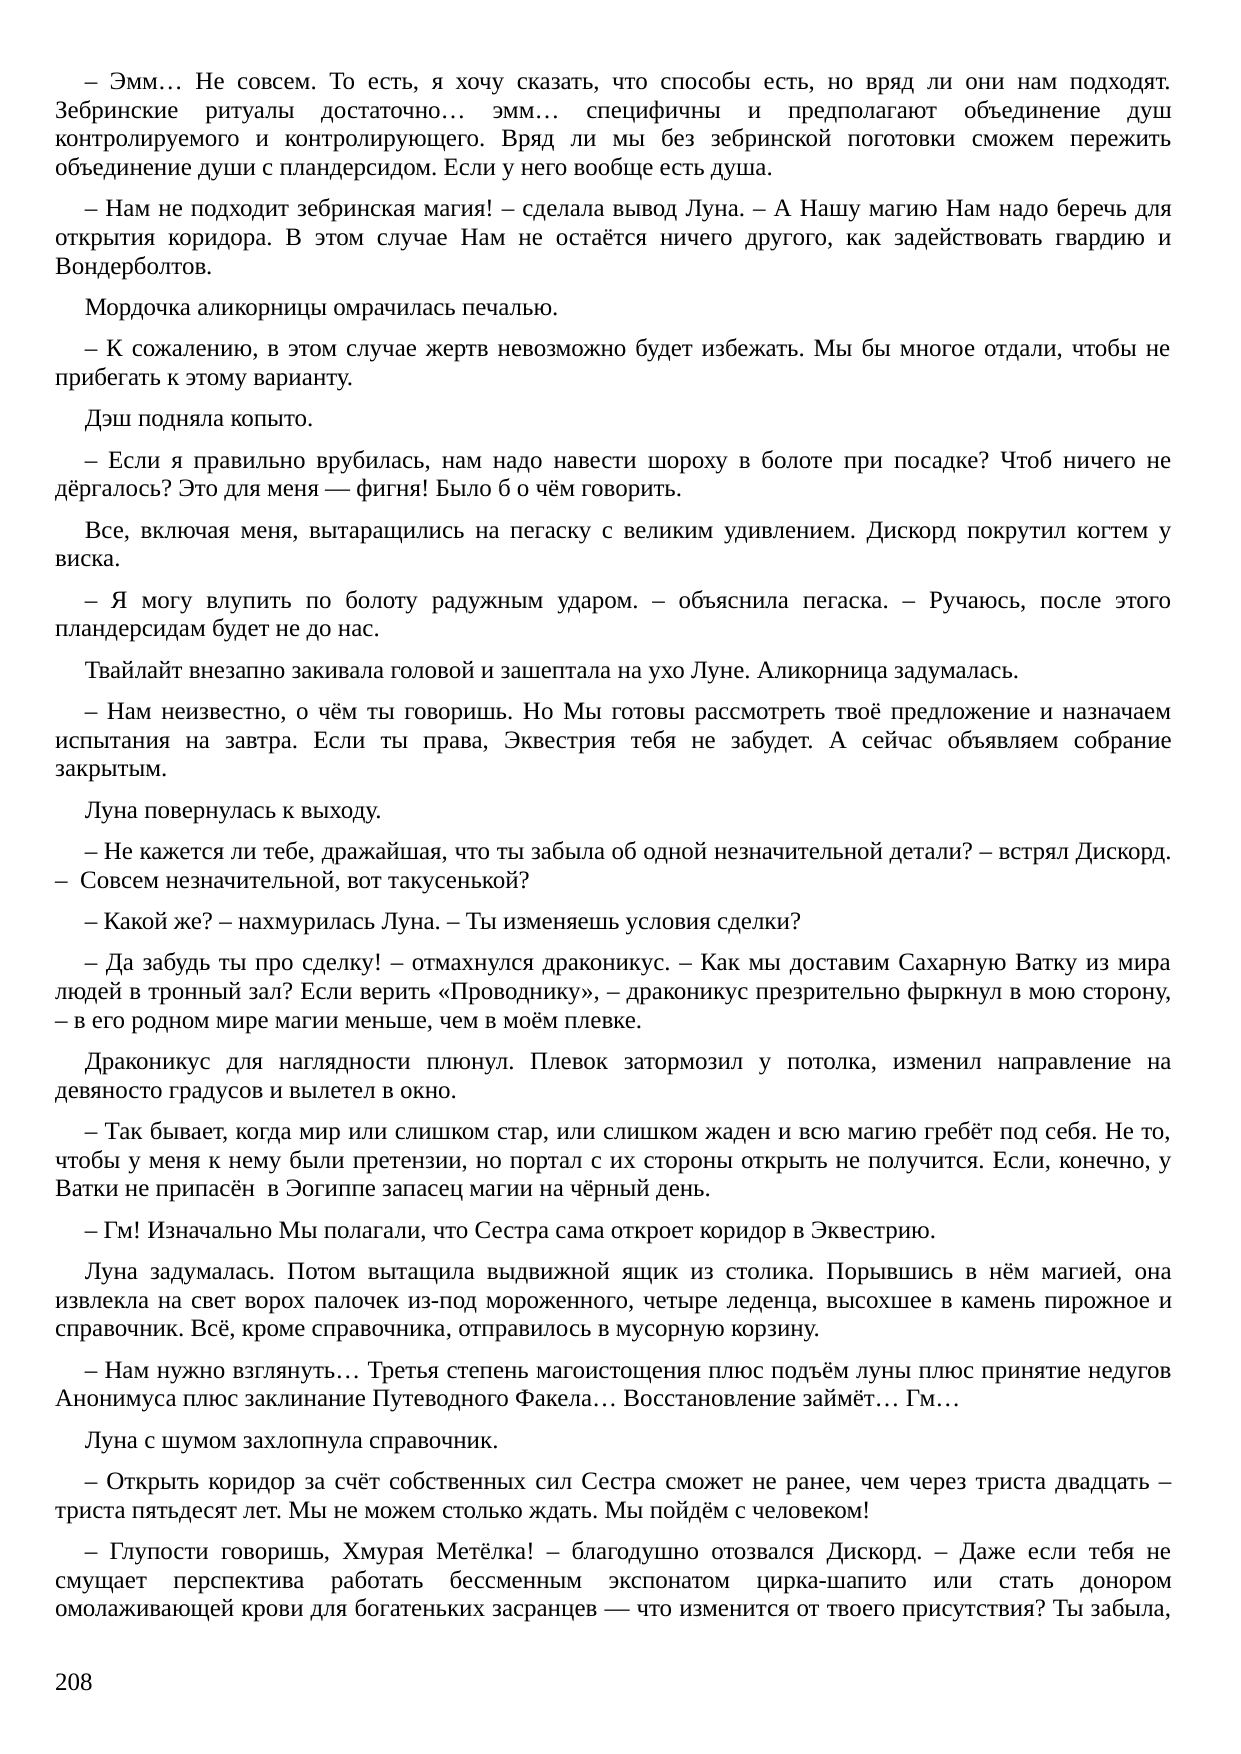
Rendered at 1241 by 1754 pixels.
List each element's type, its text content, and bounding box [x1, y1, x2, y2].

text – Какой же? – нахмурилась Луна. – Ты изменяешь условия сделки? [55, 906, 1173, 935]
text – Не кажется ли тебе, дражайшая, что ты забыла об одной незначительной детали? – встрял Дискорд. – Совсем незначительной, вот такусенькой? [55, 836, 1173, 893]
text – Так бывает, когда мир или слишком стар, или слишком жаден и всю магию гребёт под себя. Не то, чтобы у меня к нему были претензии, но портал с их стороны открыть не получится. Если, конечно, у Ватки не припасён в Эогиппе запасец магии на чёрный день. [55, 1116, 1173, 1202]
text Мордочка аликорницы омрачилась печалью. [55, 292, 1173, 321]
text – Я могу влупить по болоту радужным ударом. – объяснила пегаска. – Ручаюсь, после этого пландерсидам будет не до нас. [55, 585, 1173, 642]
text Луна с шумом захлопнула справочник. [55, 1425, 1173, 1453]
text – К сожалению, в этом случае жертв невозможно будет избежать. Мы бы многое отдали, чтобы не прибегать к этому варианту. [55, 333, 1173, 391]
text Драконикус для наглядности плюнул. Плевок затормозил у потолка, изменил направление на девяносто градусов и вылетел в окно. [55, 1046, 1173, 1103]
text – Открыть коридор за счёт собственных сил Сестра сможет не ранее, чем через триста двадцать – триста пятьдесят лет. Мы не можем столько ждать. Мы пойдём с человеком! [55, 1466, 1173, 1523]
text – Гм! Изначально Мы полагали, что Сестра сама откроет коридор в Эквестрию. [55, 1215, 1173, 1243]
text – Нам нужно взглянуть… Третья степень магоистощения плюс подъём луны плюс принятие недугов Анонимуса плюс заклинание Путеводного Факела… Восстановление займёт… Гм… [55, 1355, 1173, 1412]
text Дэш подняла копыто. [55, 403, 1173, 432]
text – Нам неизвестно, о чём ты говоришь. Но Мы готовы рассмотреть твоё предложение и назначаем испытания на завтра. Если ты права, Эквестрия тебя не забудет. А сейчас объявляем собрание закрытым. [55, 696, 1173, 782]
text – Если я правильно врубилась, нам надо навести шороху в болоте при посадке? Чтоб ничего не дёргалось? Это для меня — фигня! Было б о чём говорить. [55, 445, 1173, 502]
text – Да забудь ты про сделку! – отмахнулся драконикус. – Как мы доставим Сахарную Ватку из мира людей в тронный зал? Если верить «Проводнику», – драконикус презрительно фыркнул в мою сторону, – в его родном мире магии меньше, чем в моём плевке. [55, 947, 1173, 1033]
text Луна задумалась. Потом вытащила выдвижной ящик из столика. Порывшись в нём магией, она извлекла на свет ворох палочек из-под мороженного, четыре леденца, высохшее в камень пирожное и справочник. Всё, кроме справочника, отправилось в мусорную корзину. [55, 1256, 1173, 1342]
text Все, включая меня, вытаращились на пегаску с великим удивлением. Дискорд покрутил когтем у виска. [55, 515, 1173, 572]
text – Глупости говоришь, Хмурая Метёлка! – благодушно отозвался Дискорд. – Даже если тебя не смущает перспектива работать бессменным экспонатом цирка-шапито или стать донором омолаживающей крови для богатеньких засранцев — что изменится от твоего присутствия? Ты забыла, [55, 1536, 1173, 1622]
text Луна повернулась к выходу. [55, 795, 1173, 823]
text Твайлайт внезапно закивала головой и зашептала на ухо Луне. Аликорница задумалась. [55, 655, 1173, 683]
text – Эмм… Не совсем. То есть, я хочу сказать, что способы есть, но вряд ли они нам подходят. Зебринские ритуалы достаточно… эмм… специфичны и предполагают объединение душ контролируемого и контролирующего. Вряд ли мы без зебринской поготовки сможем пережить объединение души с пландерсидом. Если у него вообще есть душа. [55, 66, 1173, 181]
text – Нам не подходит зебринская магия! – сделала вывод Луна. – А Нашу магию Нам надо беречь для открытия коридора. В этом случае Нам не остаётся ничего другого, как задействовать гвардию и Вондерболтов. [55, 193, 1173, 280]
